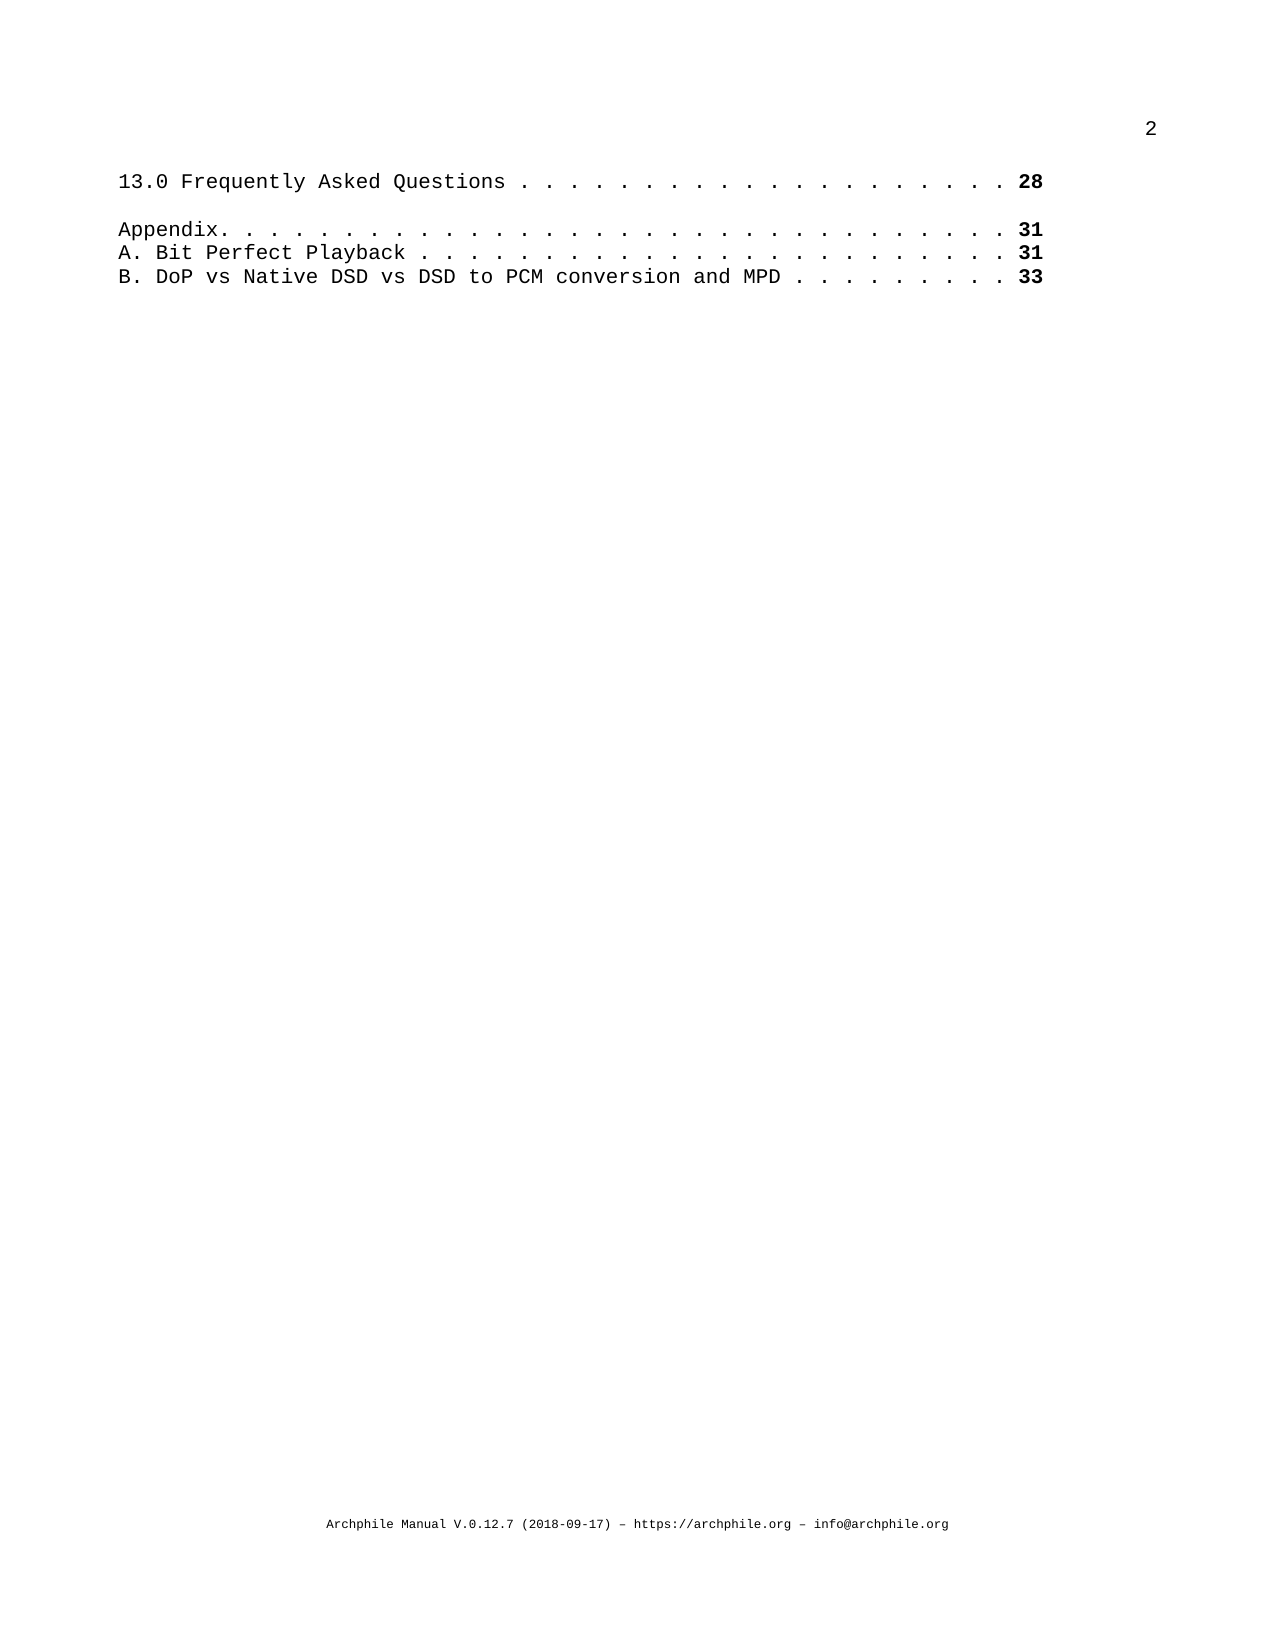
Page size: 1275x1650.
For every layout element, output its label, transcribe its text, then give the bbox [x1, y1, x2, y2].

text B. DoP vs Native DSD vs DSD to PCM conversion and MPD . . . . . . . . . 33 [118, 266, 1157, 289]
text 13.0 Frequently Asked Questions . . . . . . . . . . . . . . . . . . . . 28 [118, 171, 1157, 195]
text Appendix. . . . . . . . . . . . . . . . . . . . . . . . . . . . . . . . 31 [118, 218, 1157, 242]
text A. Bit Perfect Playback . . . . . . . . . . . . . . . . . . . . . . . . 31 [118, 242, 1157, 266]
